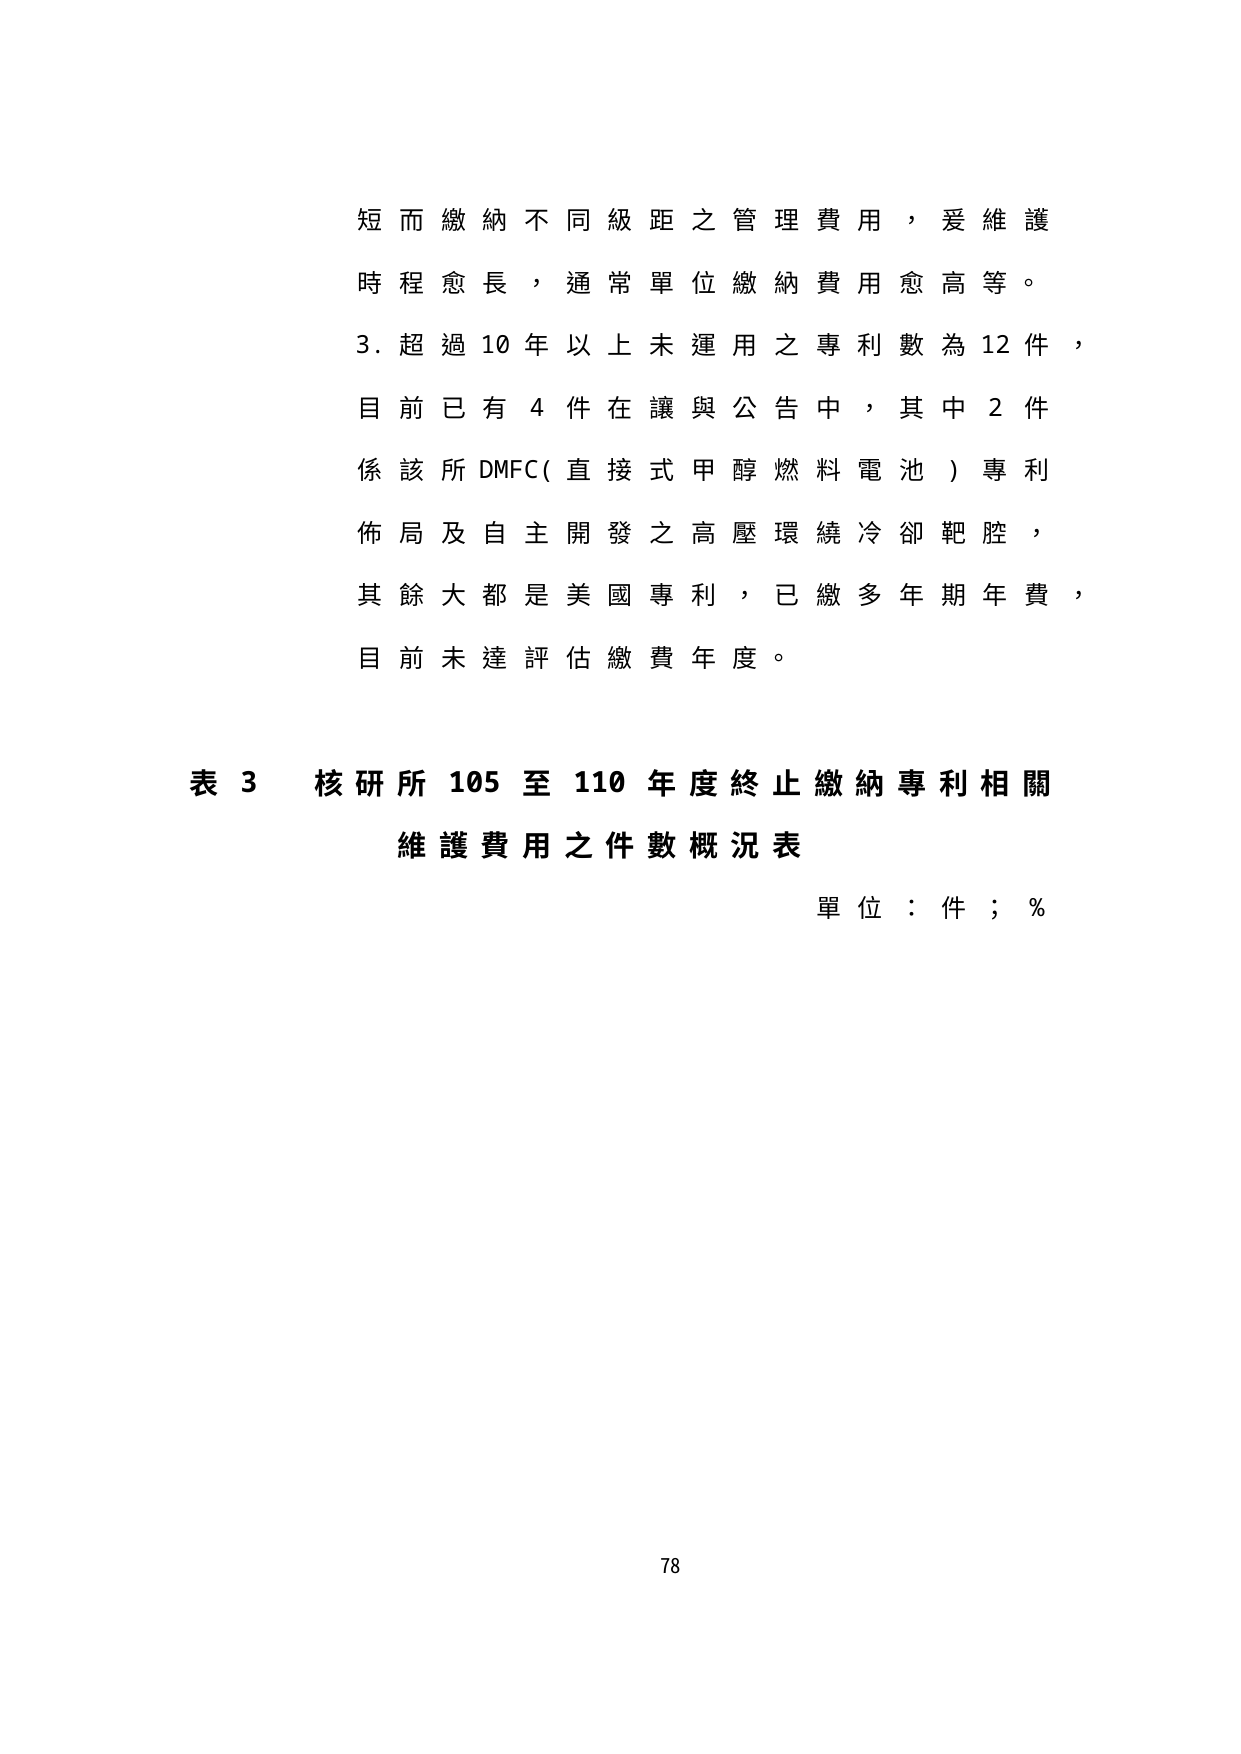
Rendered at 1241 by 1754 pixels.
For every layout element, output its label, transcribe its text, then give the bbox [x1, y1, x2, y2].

text 短而繳納不同級距之管理費用，爰維護時程愈長，通常單位繳納費用愈高等。 [308, 177, 1058, 302]
text 表3 核研所105至110年度終止繳納專利相關維護費用之件數概況表 [180, 740, 1058, 865]
text 單位：件；% [180, 865, 1058, 927]
text 3.超過10年以上未運用之專利數為12件，目前已有4件在讓與公告中，其中2件係該所DMFC(直接式甲醇燃料電池)專利佈局及自主開發之高壓環繞冷卻靶腔，其餘大都是美國專利，已繳多年期年費，目前未達評估繳費年度。 [308, 302, 1058, 677]
